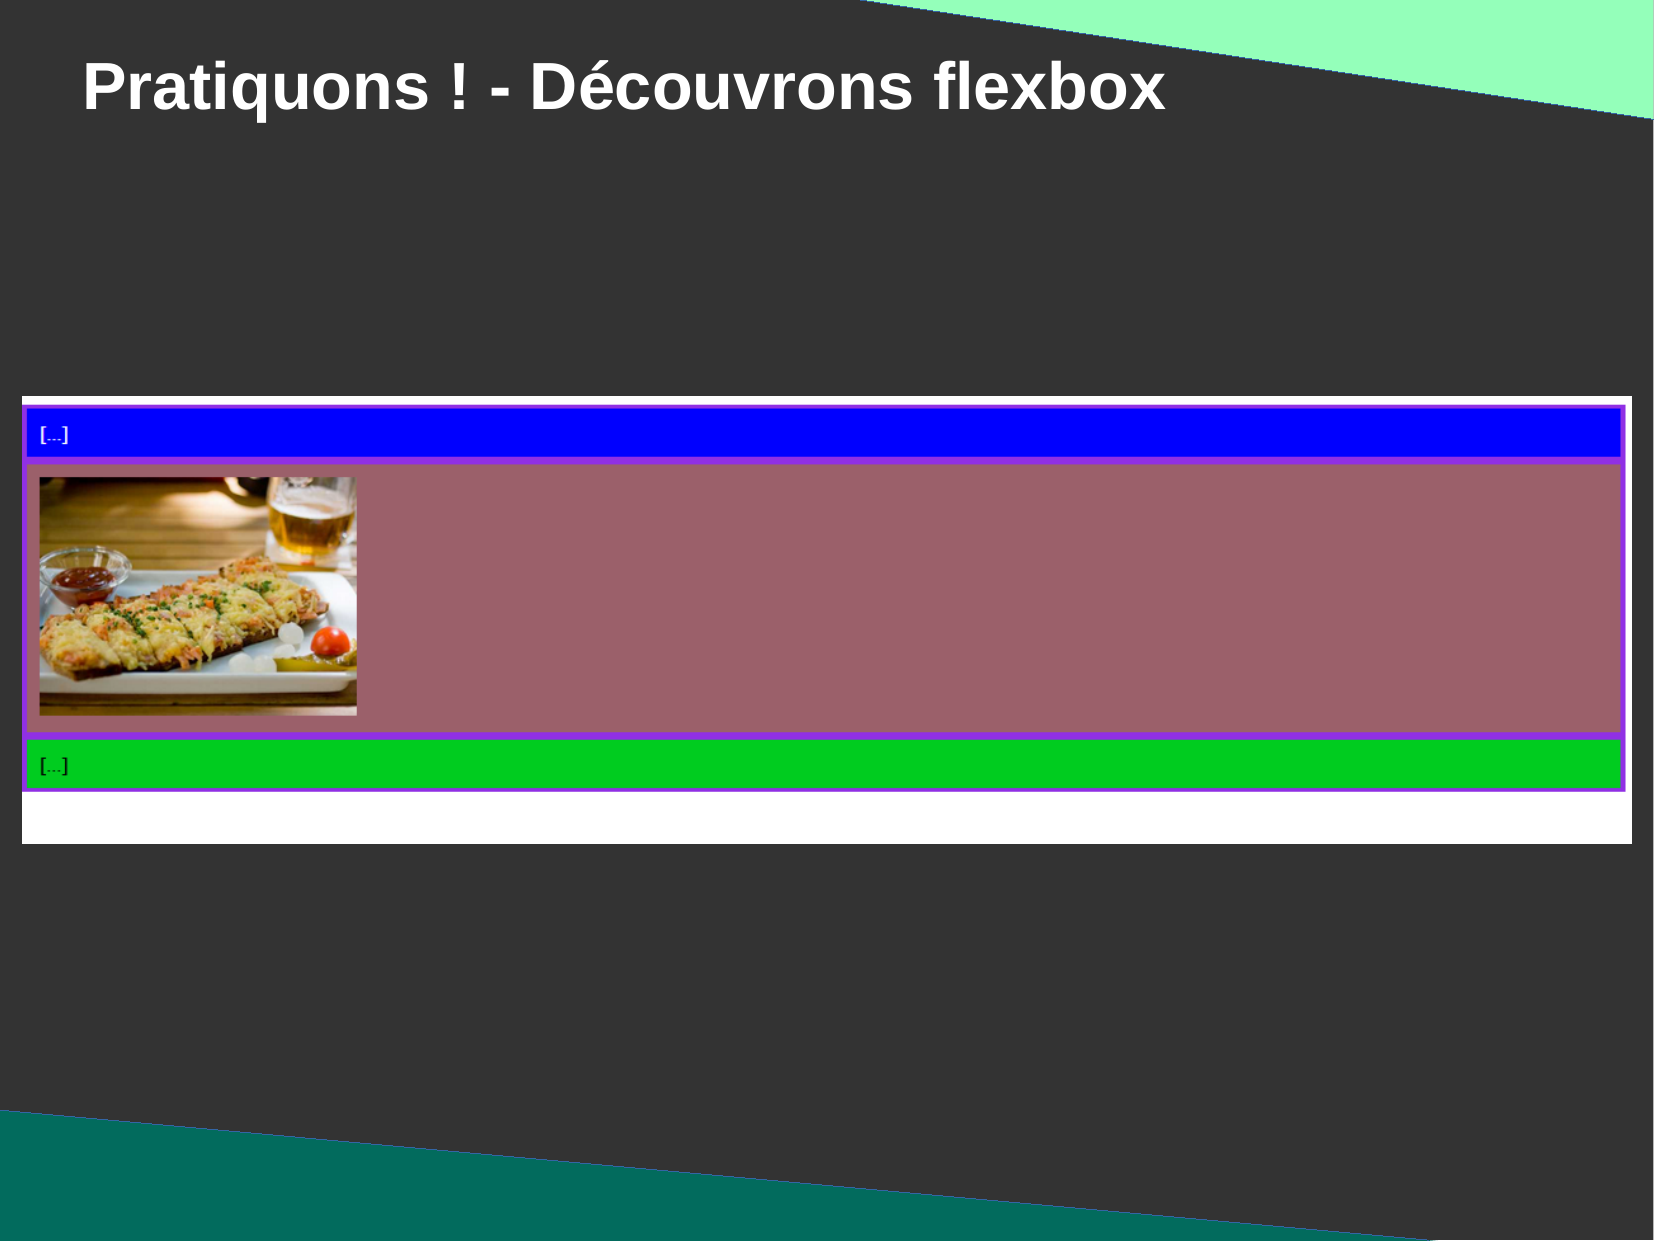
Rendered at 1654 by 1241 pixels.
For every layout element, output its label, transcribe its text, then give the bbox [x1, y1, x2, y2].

text_box [860, 0, 1654, 120]
title Pratiquons ! - Découvrons flexbox [82, 49, 1630, 199]
picture [22, 396, 1632, 844]
